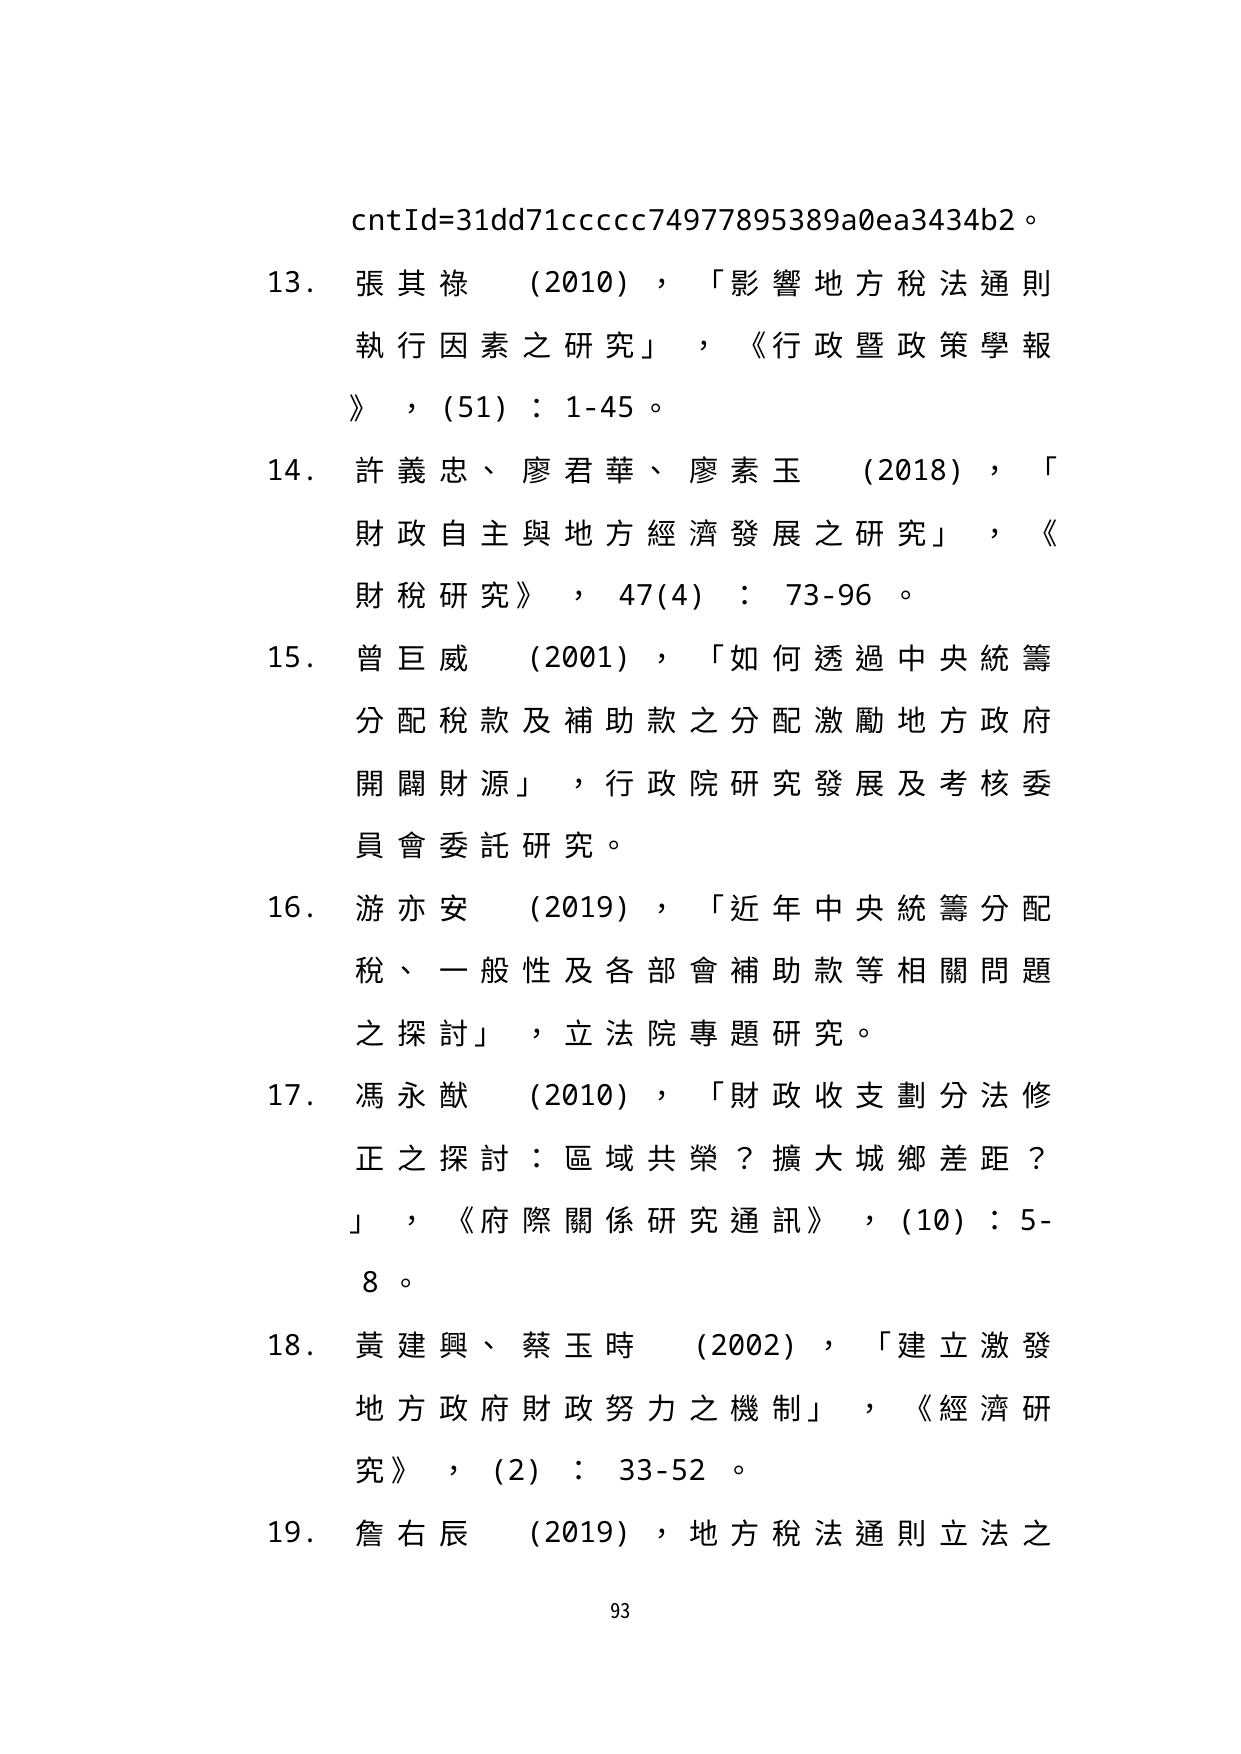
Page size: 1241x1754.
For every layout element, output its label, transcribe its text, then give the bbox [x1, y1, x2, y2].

list 游亦安 (2019)，「近年中央統籌分配稅、一般性及各部會補助款等相關問題之探討」，立法院專題研究。 [242, 865, 1058, 1052]
list 曾巨威 (2001)，「如何透過中央統籌分配稅款及補助款之分配激勵地方政府開闢財源」，行政院研究發展及考核委員會委託研究。 [242, 615, 1058, 865]
list 黃建興、蔡玉時 (2002)，「建立激發地方政府財政努力之機制」，《經濟研究》，(2)：33-52。 [242, 1302, 1058, 1490]
list cntId=31dd71ccccc74977895389a0ea3434b2。 [242, 177, 1058, 240]
list 許義忠、廖君華、廖素玉 (2018)，「財政自主與地方經濟發展之研究」，《財稅研究》，47(4)：73-96。 [242, 427, 1058, 615]
list 詹右辰 (2019)，地方稅法通則立法之 [242, 1490, 1058, 1552]
list 馮永猷 (2010)，「財政收支劃分法修正之探討：區域共榮？擴大城鄉差距？」，《府際關係研究通訊》，(10)：5-8。 [242, 1052, 1058, 1302]
list 張其祿 (2010)，「影響地方稅法通則執行因素之研究」，《行政暨政策學報》，(51)：1-45。 [242, 240, 1058, 427]
